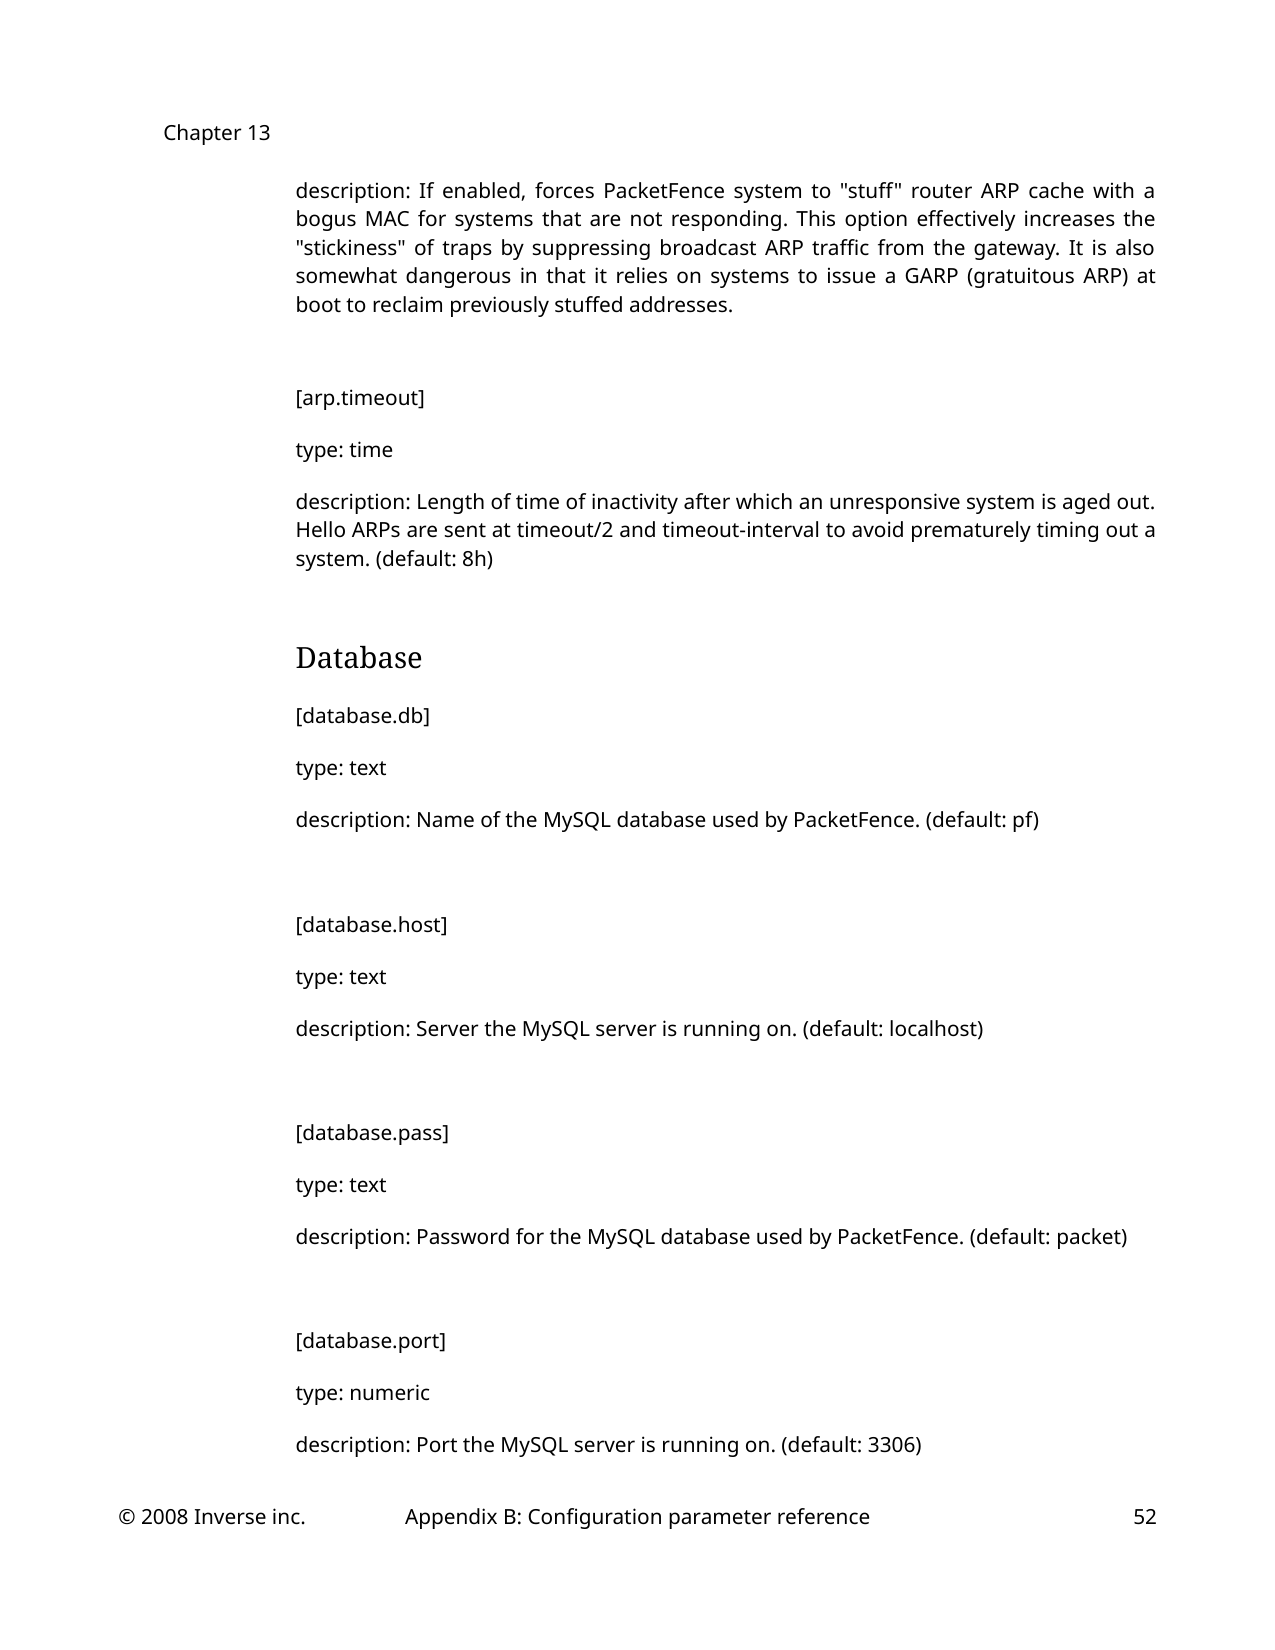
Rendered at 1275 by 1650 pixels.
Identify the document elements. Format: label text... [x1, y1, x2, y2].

text description: Port the MySQL server is running on. (default: 3306) [295, 1431, 1157, 1459]
text [database.port] [295, 1326, 1157, 1355]
text description: If enabled, forces PacketFence system to "stuff" router ARP cache with a bogus MAC for systems that are not responding. This option effectively increases the "stickiness" of traps by suppressing broadcast ARP traffic from the gateway. It is also somewhat dangerous in that it relies on systems to issue a GARP (gratuitous ARP) at boot to reclaim previously stuffed addresses. [295, 176, 1157, 318]
text [database.pass] [295, 1118, 1157, 1146]
text type: text [295, 1170, 1157, 1198]
text description: Password for the MySQL database used by PacketFence. (default: packet) [295, 1222, 1157, 1251]
text type: text [295, 962, 1157, 990]
text type: time [295, 435, 1157, 463]
text [arp.timeout] [295, 383, 1157, 411]
text description: Length of time of inactivity after which an unresponsive system is aged out. Hello ARPs are sent at timeout/2 and timeout-interval to avoid prematurely timing out a system. (default: 8h) [295, 487, 1157, 572]
text type: numeric [295, 1378, 1157, 1407]
text description: Name of the MySQL database used by PacketFence. (default: pf) [295, 806, 1157, 834]
subtitle Database [295, 637, 1157, 677]
text [database.db] [295, 701, 1157, 730]
text description: Server the MySQL server is running on. (default: localhost) [295, 1014, 1157, 1042]
text [database.host] [295, 910, 1157, 938]
text type: text [295, 753, 1157, 782]
